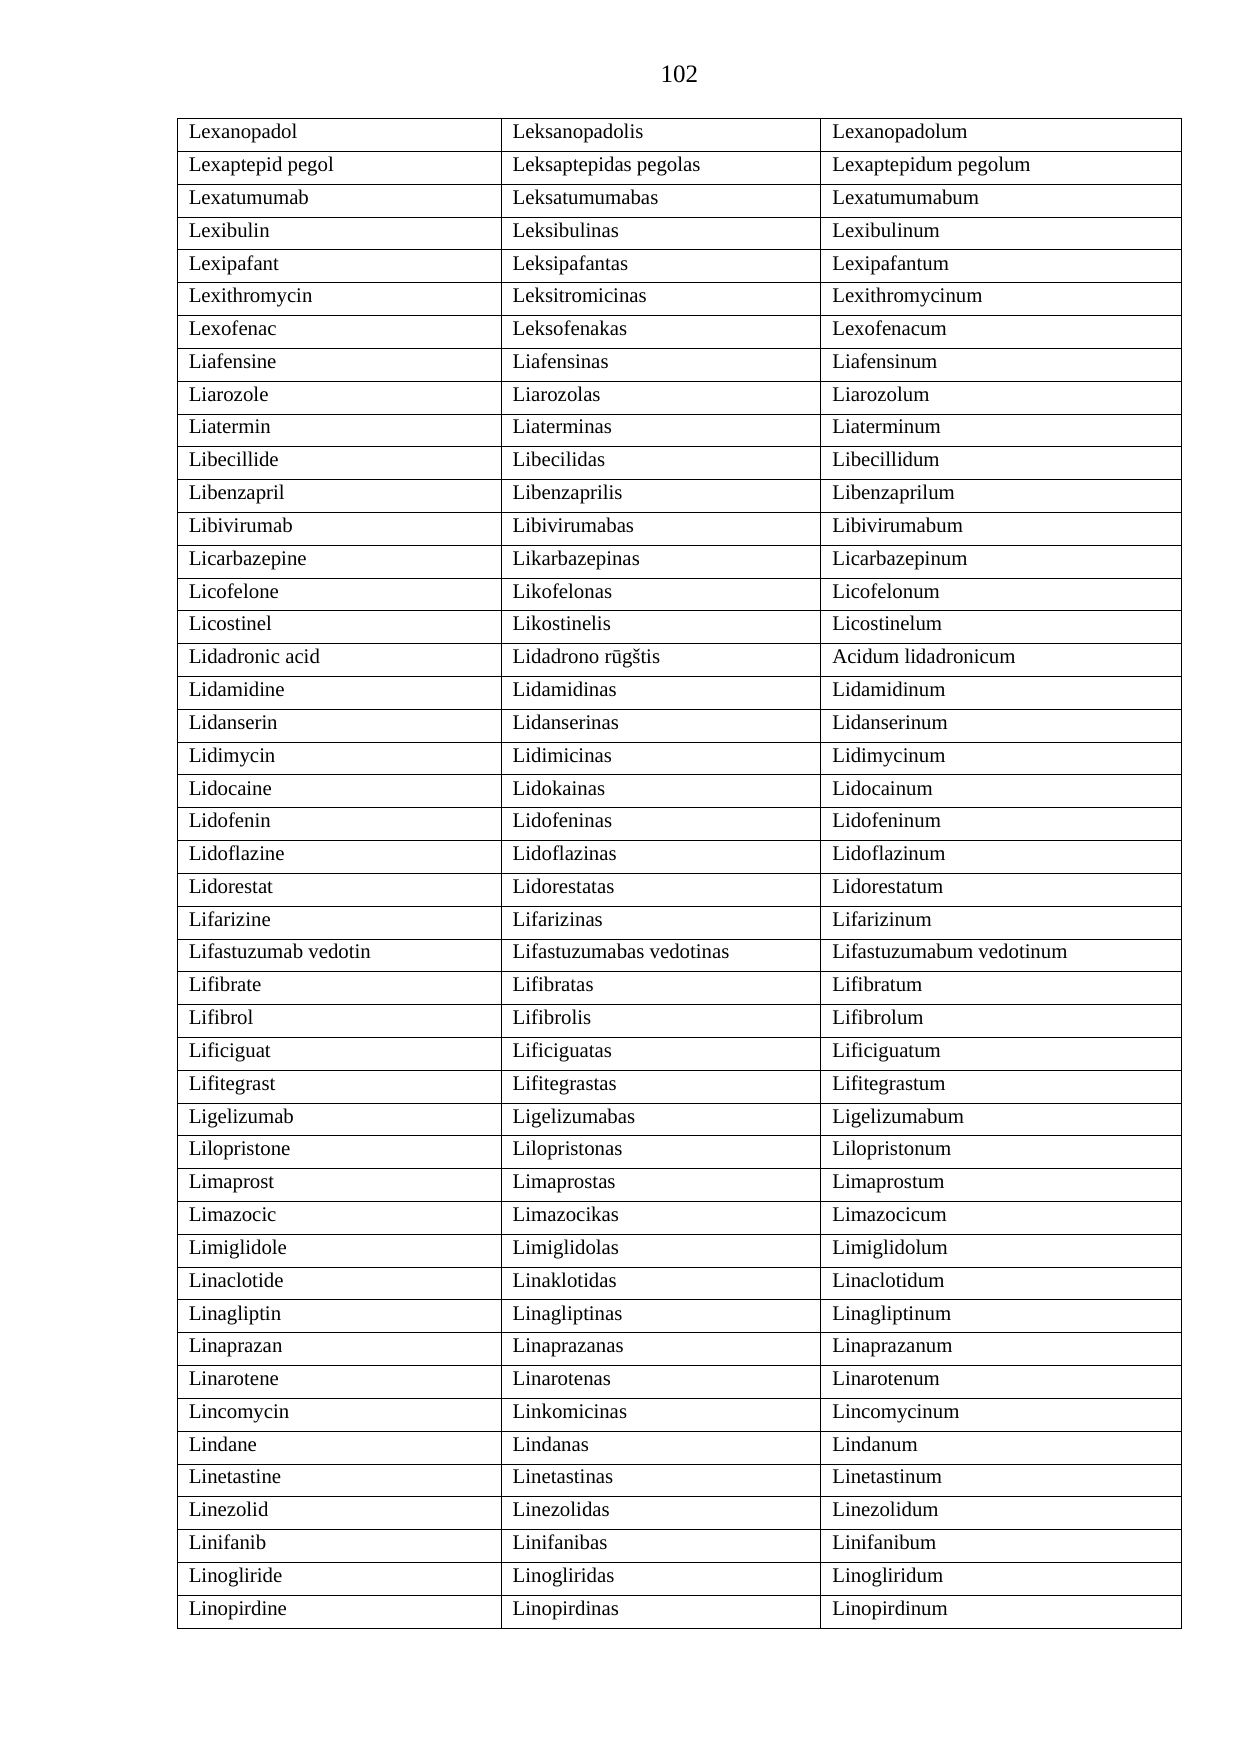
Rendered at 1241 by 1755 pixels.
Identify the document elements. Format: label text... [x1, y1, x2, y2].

table_cell Leksibulinas [502, 218, 820, 249]
table_cell Licarbazepinum [821, 546, 1181, 577]
table_cell Linagliptinum [821, 1300, 1181, 1332]
table_cell Lidadrono rūgštis [502, 644, 820, 676]
table_cell Limaprost [178, 1169, 501, 1201]
table_cell Lexanopadol [178, 119, 501, 151]
table_cell Lificiguatas [502, 1038, 820, 1070]
table_cell Lilopristonas [502, 1136, 820, 1168]
table_cell Lifibrolum [821, 1005, 1181, 1037]
table_cell Lidorestatum [821, 874, 1181, 906]
table_cell Lidamidinum [821, 677, 1181, 709]
table_cell Licofelone [178, 579, 501, 610]
table_cell Lexithromycin [178, 283, 501, 315]
table_cell Likarbazepinas [502, 546, 820, 577]
table_cell Linopirdine [178, 1596, 501, 1627]
table_cell Lifarizinum [821, 907, 1181, 938]
table_cell Lidamidine [178, 677, 501, 709]
table_cell Lifitegrastas [502, 1071, 820, 1102]
table_cell Linarotene [178, 1366, 501, 1398]
table_cell Lificiguatum [821, 1038, 1181, 1070]
table_cell Libecilidas [502, 447, 820, 479]
table_cell Linaklotidas [502, 1268, 820, 1299]
table_cell Lidimycinum [821, 743, 1181, 774]
table_cell Lindanum [821, 1432, 1181, 1463]
table_cell Ligelizumab [178, 1104, 501, 1135]
table_cell Likostinelis [502, 611, 820, 643]
table_cell Libivirumabum [821, 513, 1181, 545]
table_cell Ligelizumabas [502, 1104, 820, 1135]
table_cell Linifanib [178, 1530, 501, 1562]
table_cell Lidofenin [178, 808, 501, 840]
table_cell Lificiguat [178, 1038, 501, 1070]
table_cell Lidimycin [178, 743, 501, 774]
table_cell Linagliptinas [502, 1300, 820, 1332]
table_cell Ligelizumabum [821, 1104, 1181, 1135]
table_cell Liatermin [178, 415, 501, 446]
table_cell Liarozolum [821, 382, 1181, 413]
table_cell Linogliridum [821, 1563, 1181, 1595]
table_cell Lidofeninum [821, 808, 1181, 840]
table_cell Lexibulin [178, 218, 501, 249]
table_cell Lifitegrastum [821, 1071, 1181, 1102]
table_cell Lidamidinas [502, 677, 820, 709]
table_cell Linezolidas [502, 1497, 820, 1529]
table_cell Linarotenum [821, 1366, 1181, 1398]
table_cell Linaclotide [178, 1268, 501, 1299]
table_cell Leksatumumabas [502, 185, 820, 217]
table_cell Acidum lidadronicum [821, 644, 1181, 676]
table_cell Lifarizinas [502, 907, 820, 938]
table_cell Lifastuzumab vedotin [178, 940, 501, 971]
table_cell Lincomycin [178, 1399, 501, 1431]
table_cell Libenzaprilis [502, 480, 820, 512]
table_cell Liafensinum [821, 349, 1181, 381]
table_cell Limazocic [178, 1202, 501, 1234]
table_cell Limaprostas [502, 1169, 820, 1201]
table_cell Lifastuzumabas vedotinas [502, 940, 820, 971]
table_cell Lexipafant [178, 250, 501, 282]
table_cell Liafensinas [502, 349, 820, 381]
table_cell Lidoflazine [178, 841, 501, 873]
table_cell Linaprazanum [821, 1333, 1181, 1365]
table_cell Lidimicinas [502, 743, 820, 774]
table_cell Leksitromicinas [502, 283, 820, 315]
table_cell Lilopristonum [821, 1136, 1181, 1168]
table_cell Leksofenakas [502, 316, 820, 348]
table_cell Lifarizine [178, 907, 501, 938]
table_cell Licostinelum [821, 611, 1181, 643]
table_cell Lidadronic acid [178, 644, 501, 676]
table_cell Lexofenacum [821, 316, 1181, 348]
table_cell Lidanserin [178, 710, 501, 742]
table_cell Lidoflazinum [821, 841, 1181, 873]
table_cell Lidorestatas [502, 874, 820, 906]
table_cell Likofelonas [502, 579, 820, 610]
table_cell Lidocainum [821, 775, 1181, 807]
table_cell Leksipafantas [502, 250, 820, 282]
table_cell Liarozole [178, 382, 501, 413]
table_cell Lilopristone [178, 1136, 501, 1168]
table_cell Limaprostum [821, 1169, 1181, 1201]
table_cell Lindane [178, 1432, 501, 1463]
table_cell Limiglidole [178, 1235, 501, 1267]
table_cell Lincomycinum [821, 1399, 1181, 1431]
table_cell Linetastine [178, 1465, 501, 1496]
table_cell Linetastinas [502, 1465, 820, 1496]
table_cell Lidofeninas [502, 808, 820, 840]
table_cell Licostinel [178, 611, 501, 643]
table_cell Lexatumumabum [821, 185, 1181, 217]
table_cell Linagliptin [178, 1300, 501, 1332]
table_cell Lexipafantum [821, 250, 1181, 282]
table_cell Lifibrolis [502, 1005, 820, 1037]
table_cell Lifibratum [821, 972, 1181, 1004]
table_cell Linezolid [178, 1497, 501, 1529]
table_cell Leksanopadolis [502, 119, 820, 151]
table_cell Libivirumabas [502, 513, 820, 545]
table_cell Linezolidum [821, 1497, 1181, 1529]
table_cell Linifanibas [502, 1530, 820, 1562]
table_cell Lexofenac [178, 316, 501, 348]
table_cell Libecillidum [821, 447, 1181, 479]
table_cell Leksaptepidas pegolas [502, 152, 820, 184]
table_cell Limiglidolas [502, 1235, 820, 1267]
table_cell Libenzapril [178, 480, 501, 512]
table_cell Licarbazepine [178, 546, 501, 577]
table_cell Lexatumumab [178, 185, 501, 217]
table_cell Liafensine [178, 349, 501, 381]
table_cell Limazocikas [502, 1202, 820, 1234]
table_cell Lifitegrast [178, 1071, 501, 1102]
table_cell Linogliridas [502, 1563, 820, 1595]
table_cell Linaprazanas [502, 1333, 820, 1365]
table_cell Lidoflazinas [502, 841, 820, 873]
table_cell Lexithromycinum [821, 283, 1181, 315]
table_cell Lidocaine [178, 775, 501, 807]
table_cell Licofelonum [821, 579, 1181, 610]
table_cell Linopirdinas [502, 1596, 820, 1627]
table_cell Libenzaprilum [821, 480, 1181, 512]
table_cell Libivirumab [178, 513, 501, 545]
table_cell Lidokainas [502, 775, 820, 807]
table_cell Linaprazan [178, 1333, 501, 1365]
table_cell Lexanopadolum [821, 119, 1181, 151]
table_cell Lifibratas [502, 972, 820, 1004]
table_cell Lexibulinum [821, 218, 1181, 249]
table_cell Linogliride [178, 1563, 501, 1595]
table_cell Linarotenas [502, 1366, 820, 1398]
table_cell Limazocicum [821, 1202, 1181, 1234]
table_cell Linaclotidum [821, 1268, 1181, 1299]
table_cell Lidanserinum [821, 710, 1181, 742]
table_cell Lexaptepidum pegolum [821, 152, 1181, 184]
table_cell Lidanserinas [502, 710, 820, 742]
table_cell Linifanibum [821, 1530, 1181, 1562]
table_cell Lifastuzumabum vedotinum [821, 940, 1181, 971]
table_cell Lifibrate [178, 972, 501, 1004]
table_cell Lidorestat [178, 874, 501, 906]
table_cell Lexaptepid pegol [178, 152, 501, 184]
table_cell Lifibrol [178, 1005, 501, 1037]
table_cell Linkomicinas [502, 1399, 820, 1431]
table_cell Liarozolas [502, 382, 820, 413]
table_cell Linopirdinum [821, 1596, 1181, 1627]
table_cell Lindanas [502, 1432, 820, 1463]
table_cell Libecillide [178, 447, 501, 479]
table_cell Limiglidolum [821, 1235, 1181, 1267]
table_cell Liaterminum [821, 415, 1181, 446]
table_cell Linetastinum [821, 1465, 1181, 1496]
table_cell Liaterminas [502, 415, 820, 446]
